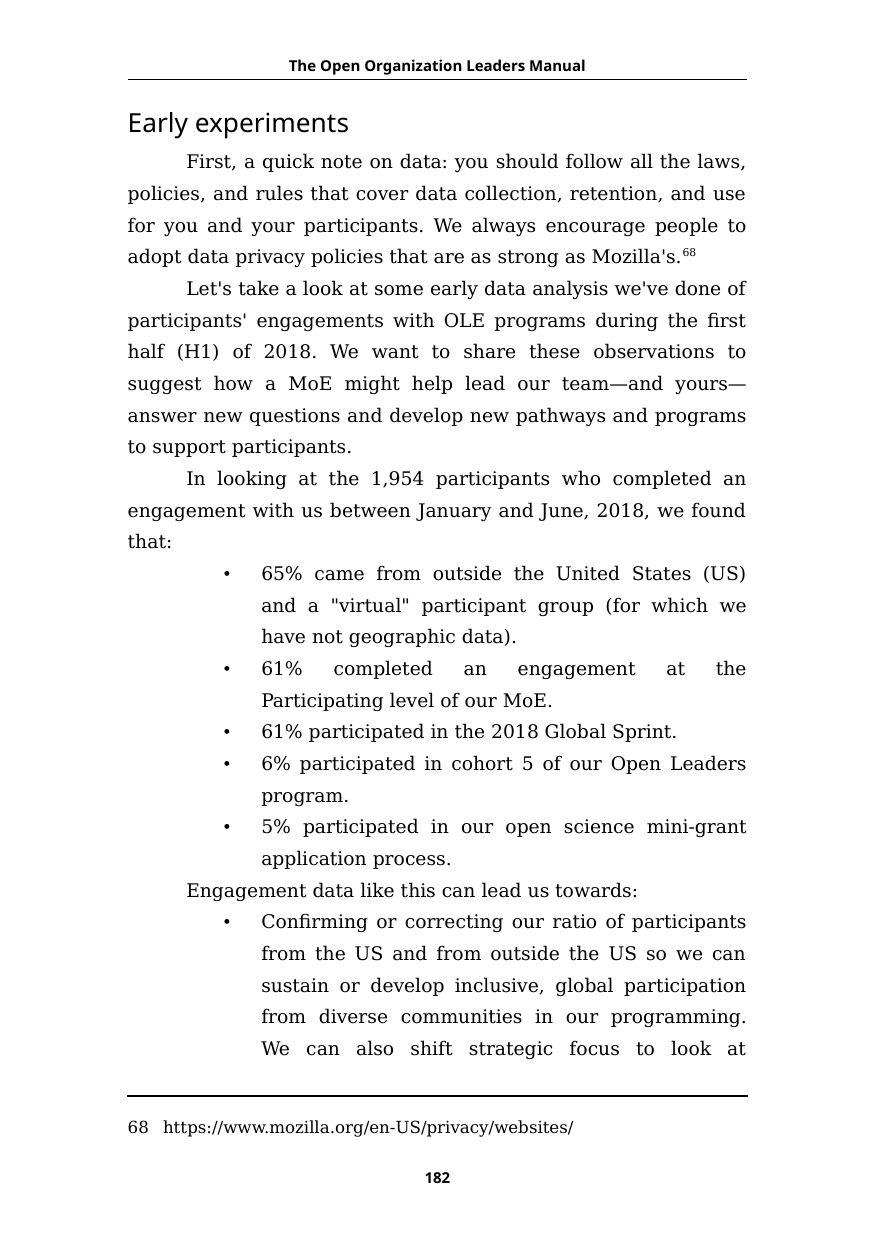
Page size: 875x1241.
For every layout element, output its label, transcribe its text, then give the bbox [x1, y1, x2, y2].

text Let's take a look at some early data analysis we've done of participants' engagements with OLE programs during the first half (H1) of 2018. We want to share these observations to suggest how a MoE might help lead our team—and yours—answer new questions and develop new pathways and programs to support participants. [127, 278, 747, 458]
text Engagement data like this can lead us towards: [127, 880, 747, 902]
list 5% participated in our open science mini-grant application process. [223, 817, 747, 870]
list 61% participated in the 2018 Global Sprint. [223, 722, 747, 743]
text https://www.mozilla.org/en-US/privacy/websites/ [127, 1118, 747, 1138]
list 61% completed an engagement at the Participating level of our MoE. [223, 658, 747, 712]
text In looking at the 1,954 participants who completed an engagement with us between January and June, 2018, we found that: [127, 468, 747, 553]
subtitle Early experiments [127, 109, 747, 139]
list 6% participated in cohort 5 of our Open Leaders program. [223, 753, 747, 807]
list 65% came from outside the United States (US) and a "virtual" participant group (for which we have not geographic data). [223, 563, 747, 648]
text First, a quick note on data: you should follow all the laws, policies, and rules that cover data collection, retention, and use for you and your participants. We always encourage people to adopt data privacy policies that are as strong as Mozilla's. [127, 152, 747, 268]
list Confirming or correcting our ratio of participants from the US and from outside the US so we can sustain or develop inclusive, global participation from diverse communities in our programming. We can also shift strategic focus to look at [223, 912, 747, 1060]
